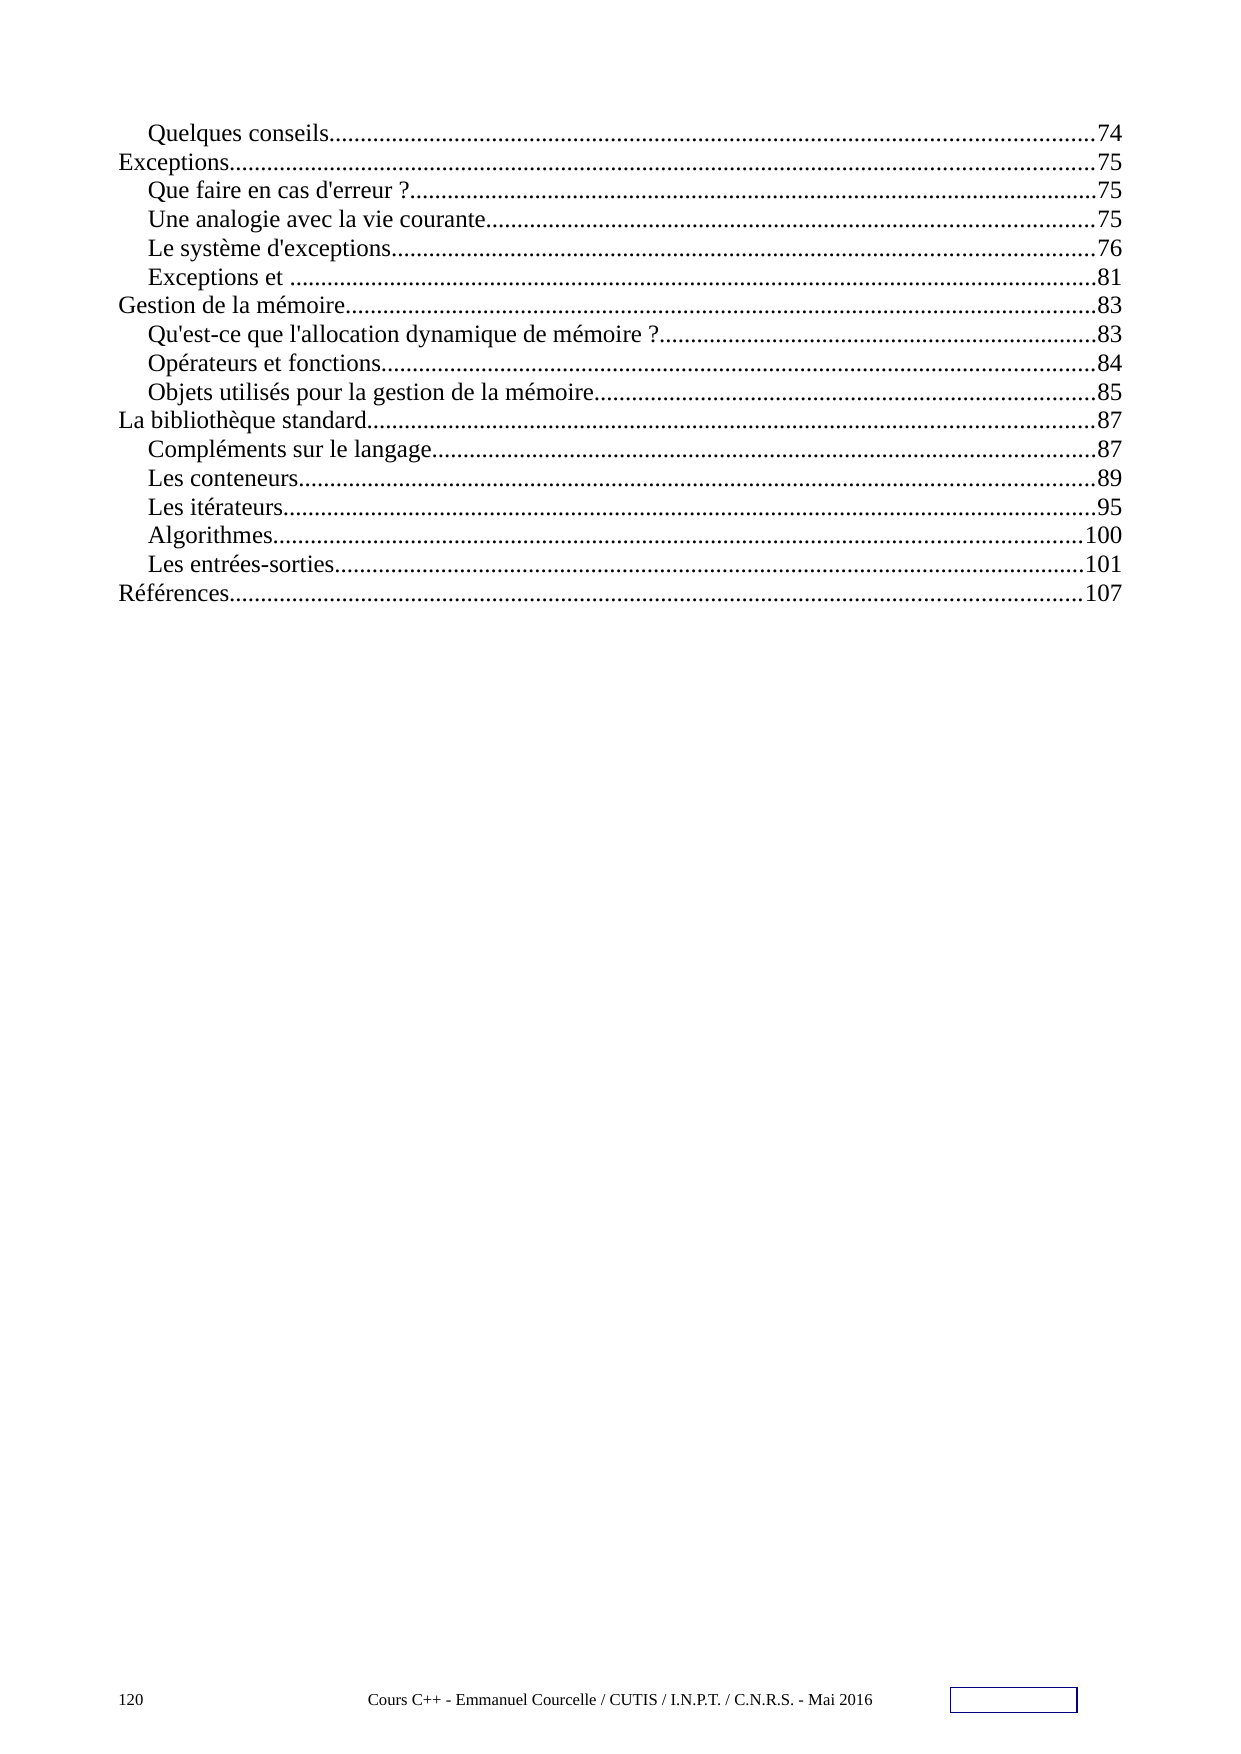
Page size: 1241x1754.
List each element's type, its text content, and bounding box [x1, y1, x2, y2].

text Les itérateurs 95 [148, 492, 1122, 521]
text Une analogie avec la vie courante 75 [148, 204, 1122, 233]
text Gestion de la mémoire 83 [118, 291, 1122, 319]
text Que faire en cas d'erreur ? 75 [148, 176, 1122, 204]
text Exceptions et ... 81 [148, 262, 1122, 291]
text Quelques conseils... 74 [148, 118, 1122, 147]
text Exceptions 75 [118, 147, 1122, 176]
text Références 107 [118, 578, 1122, 607]
text Qu'est-ce que l'allocation dynamique de mémoire ? 83 [148, 319, 1122, 348]
text Algorithmes 100 [148, 521, 1122, 549]
text Compléments sur le langage 87 [148, 434, 1122, 463]
text La bibliothèque standard 87 [118, 406, 1122, 434]
text Les conteneurs 89 [148, 463, 1122, 492]
text Le système d'exceptions 76 [148, 233, 1122, 262]
text Opérateurs et fonctions 84 [148, 348, 1122, 377]
text Objets utilisés pour la gestion de la mémoire 85 [148, 377, 1122, 406]
text Les entrées-sorties 101 [148, 549, 1122, 578]
